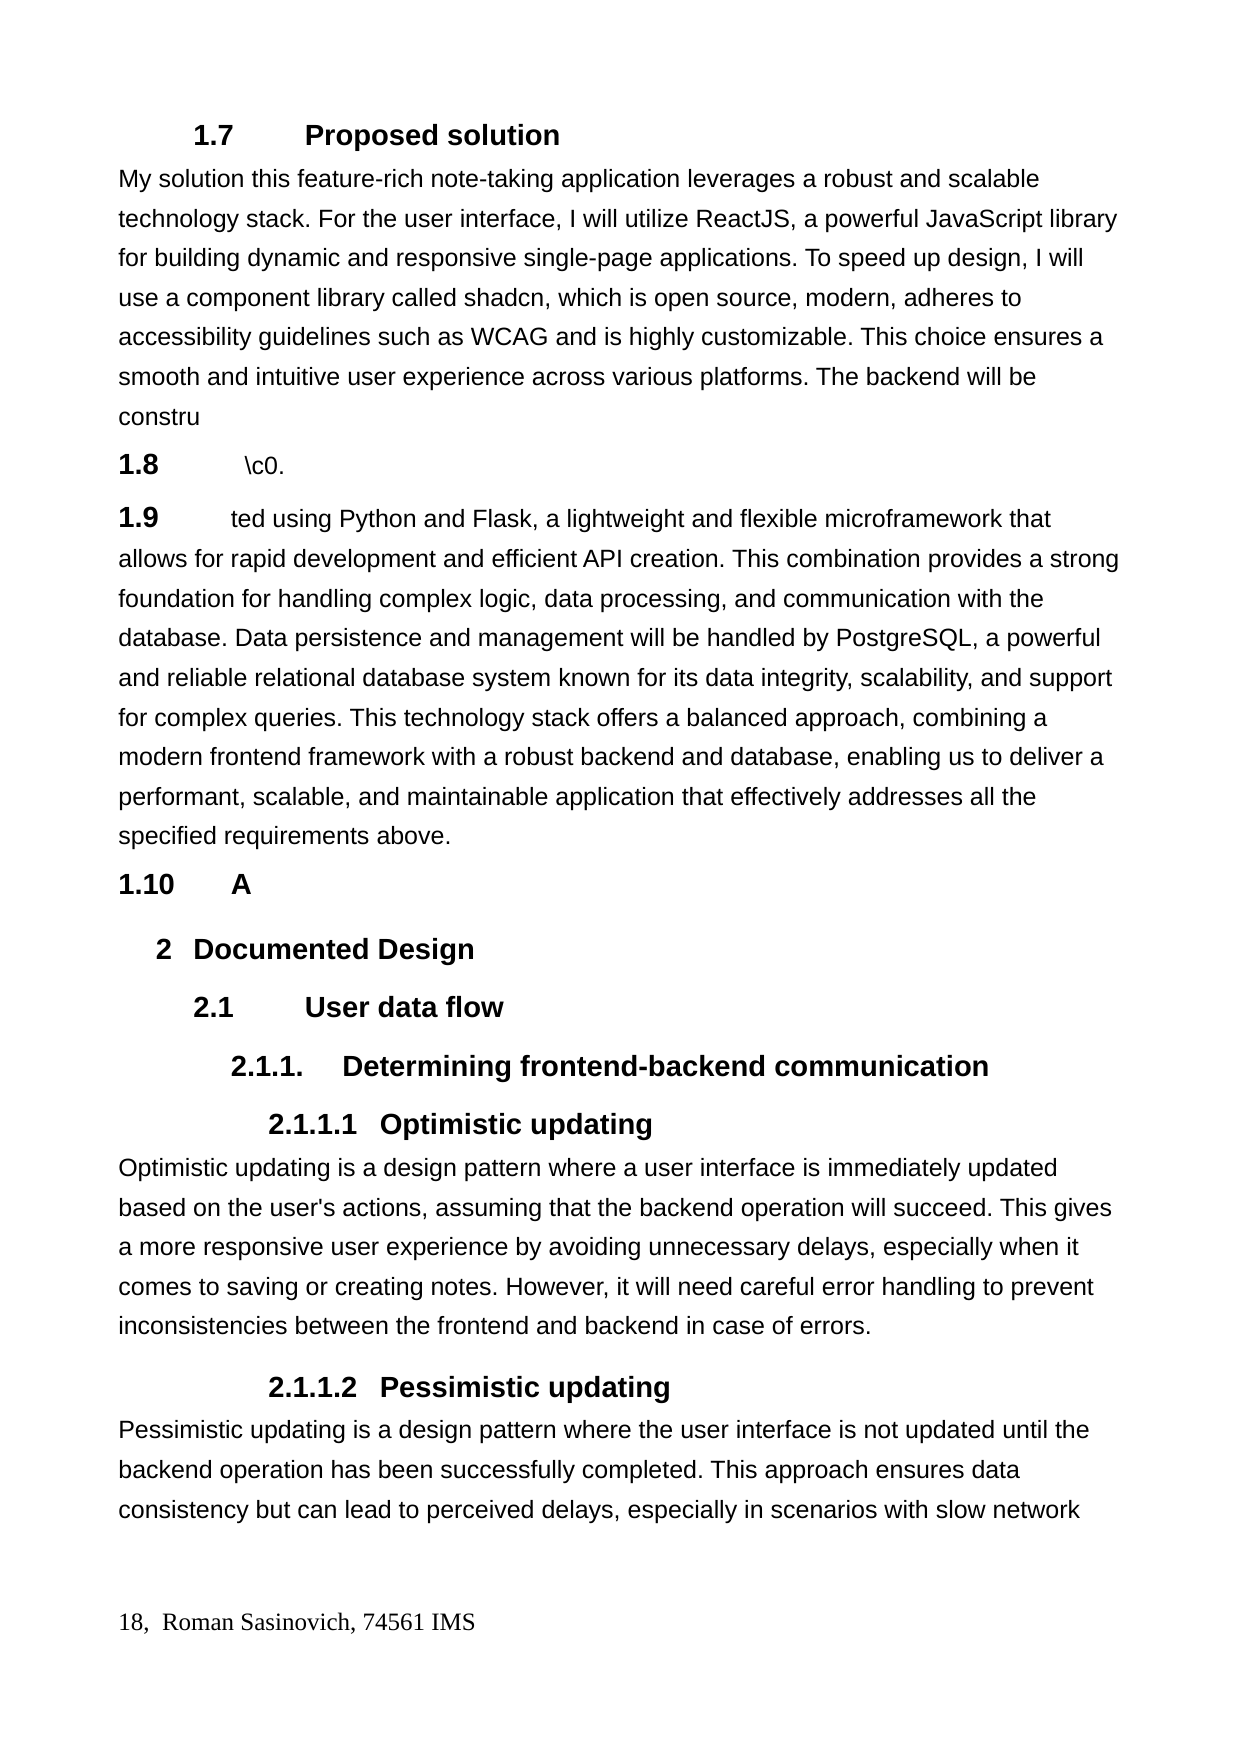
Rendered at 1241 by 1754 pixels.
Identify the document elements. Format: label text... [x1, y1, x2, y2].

list \c0. [118, 447, 1122, 481]
list Optimistic updating is a design pattern where a user interface is immediately updated based on the user's actions, assuming that the backend operation will succeed. This gives a more responsive user experience by avoiding unnecessary delays, especially when it comes to saving or creating notes. However, it will need careful error handling to prevent inconsistencies between the frontend and backend in case of errors. [118, 1153, 1122, 1340]
list Pessimistic updating is a design pattern where the user interface is not updated until the backend operation has been successfully completed. This approach ensures data consistency but can lead to perceived delays, especially in scenarios with slow network [118, 1416, 1122, 1523]
subtitle Proposed solution [193, 118, 1122, 152]
subtitle Determining frontend-backend communication [231, 1049, 1122, 1082]
subtitle Pessimistic updating [268, 1369, 1122, 1403]
subtitle Optimistic updating [268, 1107, 1122, 1141]
list My solution this feature-rich note-taking application leverages a robust and scalable technology stack. For the user interface, I will utilize ReactJS, a powerful JavaScript library for building dynamic and responsive single-page applications. To speed up design, I will use a component library called shadcn, which is open source, modern, adheres to accessibility guidelines such as WCAG and is highly customizable. This choice ensures a smooth and intuitive user experience across various platforms. The backend will be constru [118, 164, 1122, 430]
list ted using Python and Flask, a lightweight and flexible microframework that allows for rapid development and efficient API creation. This combination provides a strong foundation for handling complex logic, data processing, and communication with the database. Data persistence and management will be handled by PostgreSQL, a powerful and reliable relational database system known for its data integrity, scalability, and support for complex queries. This technology stack offers a balanced approach, combining a modern frontend framework with a robust backend and database, enabling us to deliver a performant, scalable, and maintainable application that effectively addresses all the specified requirements above. [118, 500, 1122, 850]
list A [118, 867, 1122, 901]
subtitle User data flow [193, 990, 1122, 1024]
subtitle Documented Design [156, 932, 1122, 966]
